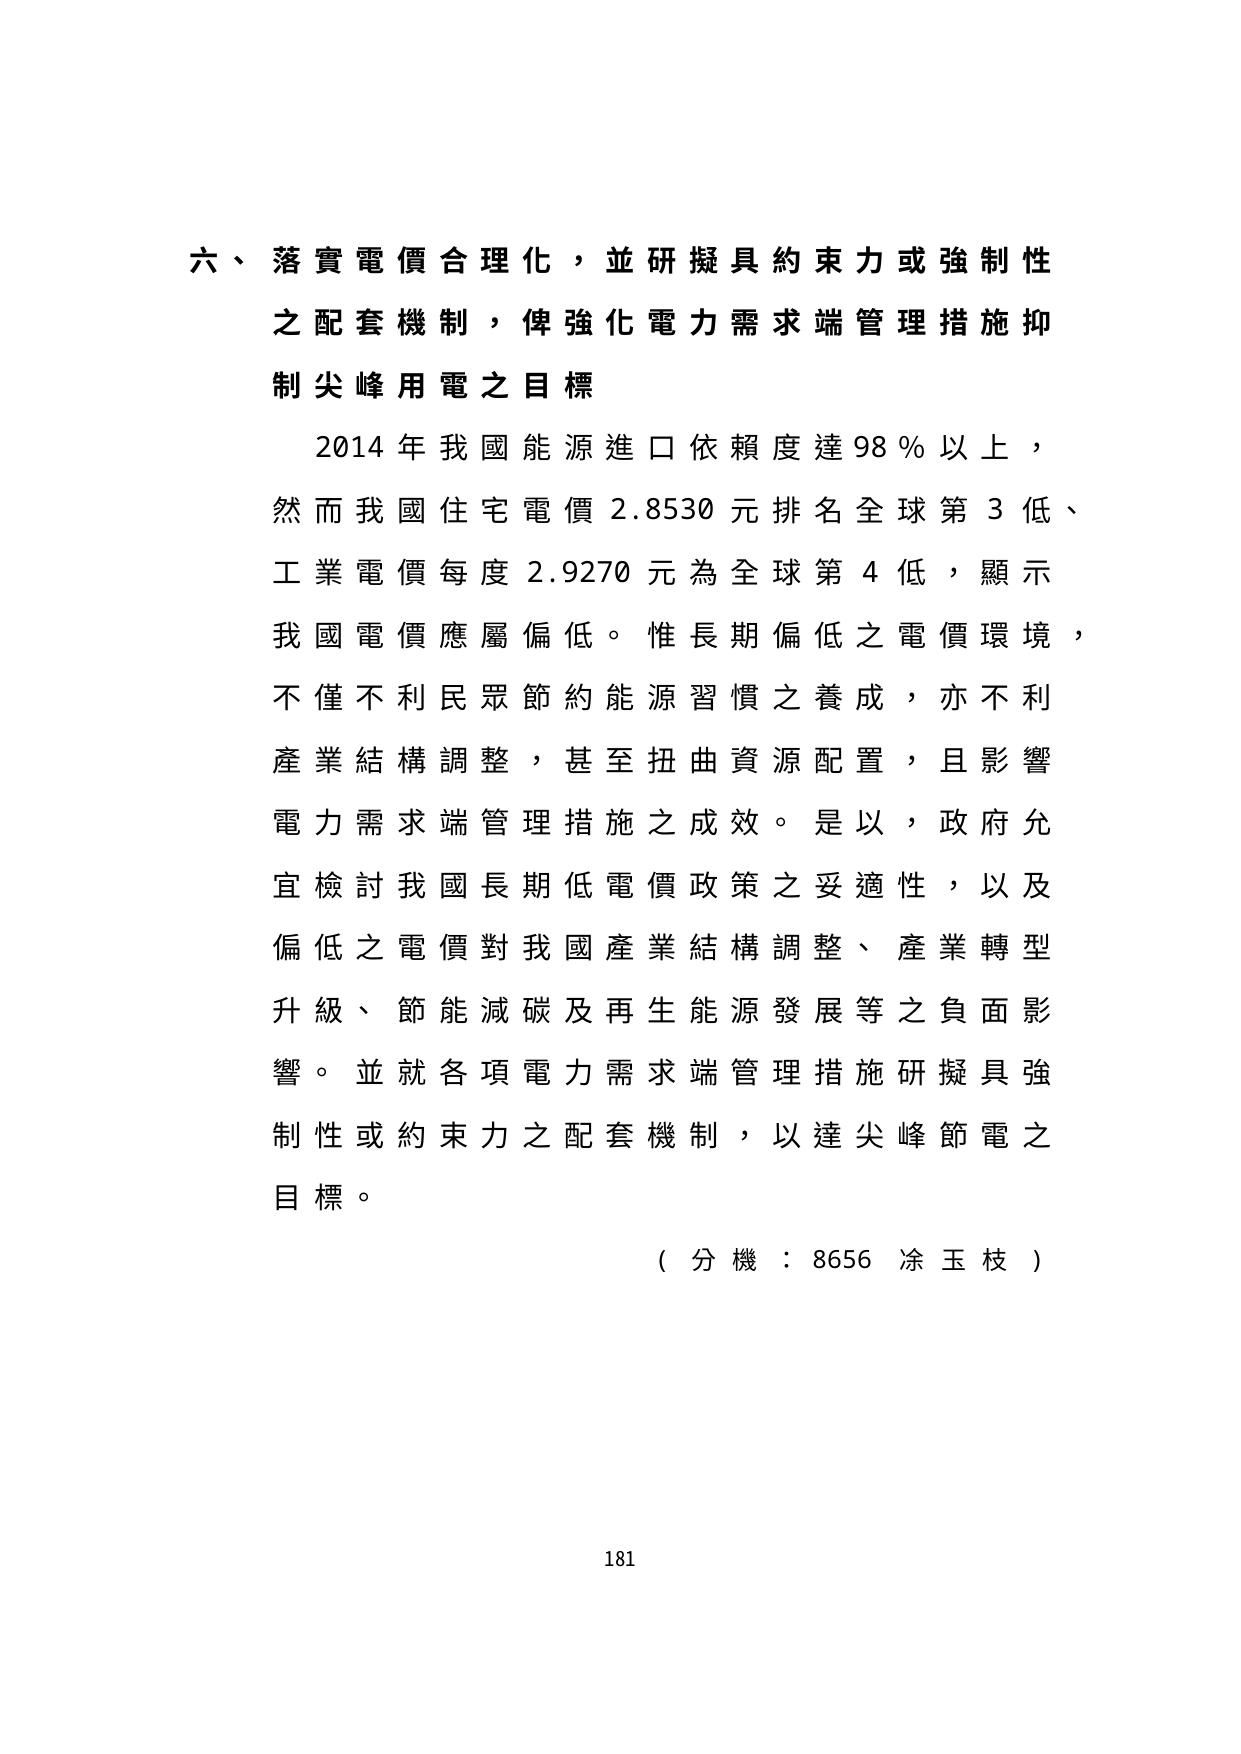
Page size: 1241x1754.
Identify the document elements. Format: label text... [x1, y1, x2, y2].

text 六、落實電價合理化，並研擬具約束力或強制性之配套機制，俾強化電力需求端管理措施抑制尖峰用電之目標 [183, 217, 1058, 404]
text 2014年我國能源進口依賴度達98％以上，然而我國住宅電價2.8530元排名全球第3低、工業電價每度2.9270元為全球第4低，顯示我國電價應屬偏低。惟長期偏低之電價環境，不僅不利民眾節約能源習慣之養成，亦不利產業結構調整，甚至扭曲資源配置，且影響電力需求端管理措施之成效。是以，政府允宜檢討我國長期低電價政策之妥適性，以及偏低之電價對我國產業結構調整、產業轉型升級、節能減碳及再生能源發展等之負面影響。並就各項電力需求端管理措施研擬具強制性或約束力之配套機制，以達尖峰節電之目標。 [242, 404, 1058, 1217]
text (分機：8656 凃玉枝) [183, 1217, 1058, 1279]
